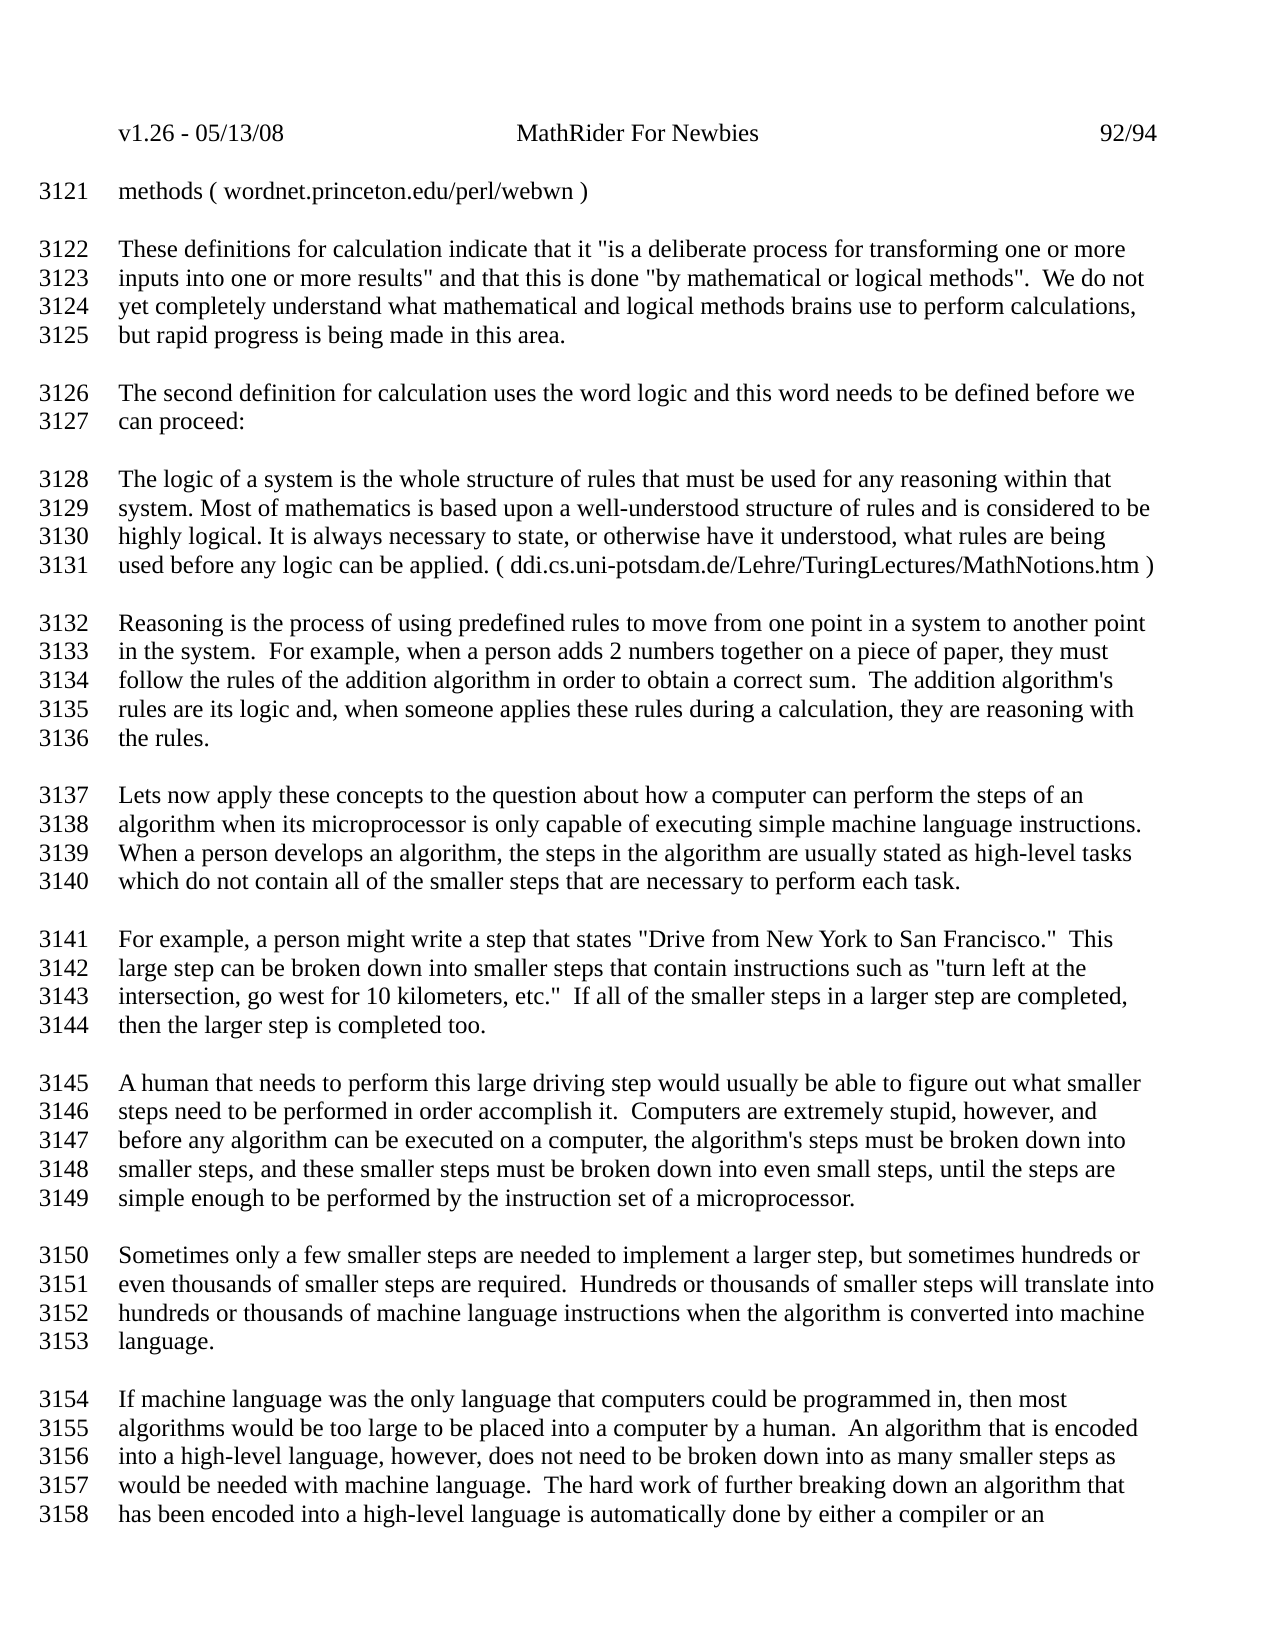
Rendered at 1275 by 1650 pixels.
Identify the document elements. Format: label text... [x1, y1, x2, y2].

text Reasoning is the process of using predefined rules to move from one point in a system to another point in the system. For example, when a person adds 2 numbers together on a piece of paper, they must follow the rules of the addition algorithm in order to obtain a correct sum. The addition algorithm's rules are its logic and, when someone applies these rules during a calculation, they are reasoning with the rules. [118, 608, 1157, 751]
text If machine language was the only language that computers could be programmed in, then most algorithms would be too large to be placed into a computer by a human. An algorithm that is encoded into a high-level language, however, does not need to be broken down into as many smaller steps as would be needed with machine language. The hard work of further breaking down an algorithm that has been encoded into a high-level language is automatically done by either a compiler or an [118, 1384, 1157, 1528]
text A human that needs to perform this large driving step would usually be able to figure out what smaller steps need to be performed in order accomplish it. Computers are extremely stupid, however, and before any algorithm can be executed on a computer, the algorithm's steps must be broken down into smaller steps, and these smaller steps must be broken down into even small steps, until the steps are simple enough to be performed by the instruction set of a microprocessor. [118, 1068, 1157, 1211]
text These definitions for calculation indicate that it "is a deliberate process for transforming one or more inputs into one or more results" and that this is done "by mathematical or logical methods". We do not yet completely understand what mathematical and logical methods brains use to perform calculations, but rapid progress is being made in this area. [118, 234, 1157, 349]
text For example, a person might write a step that states "Drive from New York to San Francisco." This large step can be broken down into smaller steps that contain instructions such as "turn left at the intersection, go west for 10 kilometers, etc." If all of the smaller steps in a larger step are completed, then the larger step is completed too. [118, 924, 1157, 1039]
text The logic of a system is the whole structure of rules that must be used for any reasoning within that system. Most of mathematics is based upon a well-understood structure of rules and is considered to be highly logical. It is always necessary to state, or otherwise have it understood, what rules are being used before any logic can be applied. ( ddi.cs.uni-potsdam.de/Lehre/TuringLectures/MathNotions.htm ) [118, 464, 1157, 579]
text methods ( wordnet.princeton.edu/perl/webwn ) [118, 176, 1157, 205]
text The second definition for calculation uses the word logic and this word needs to be defined before we can proceed: [118, 378, 1157, 435]
text Lets now apply these concepts to the question about how a computer can perform the steps of an algorithm when its microprocessor is only capable of executing simple machine language instructions. When a person develops an algorithm, the steps in the algorithm are usually stated as high-level tasks which do not contain all of the smaller steps that are necessary to perform each task. [118, 780, 1157, 895]
text Sometimes only a few smaller steps are needed to implement a larger step, but sometimes hundreds or even thousands of smaller steps are required. Hundreds or thousands of smaller steps will translate into hundreds or thousands of machine language instructions when the algorithm is converted into machine language. [118, 1240, 1157, 1355]
